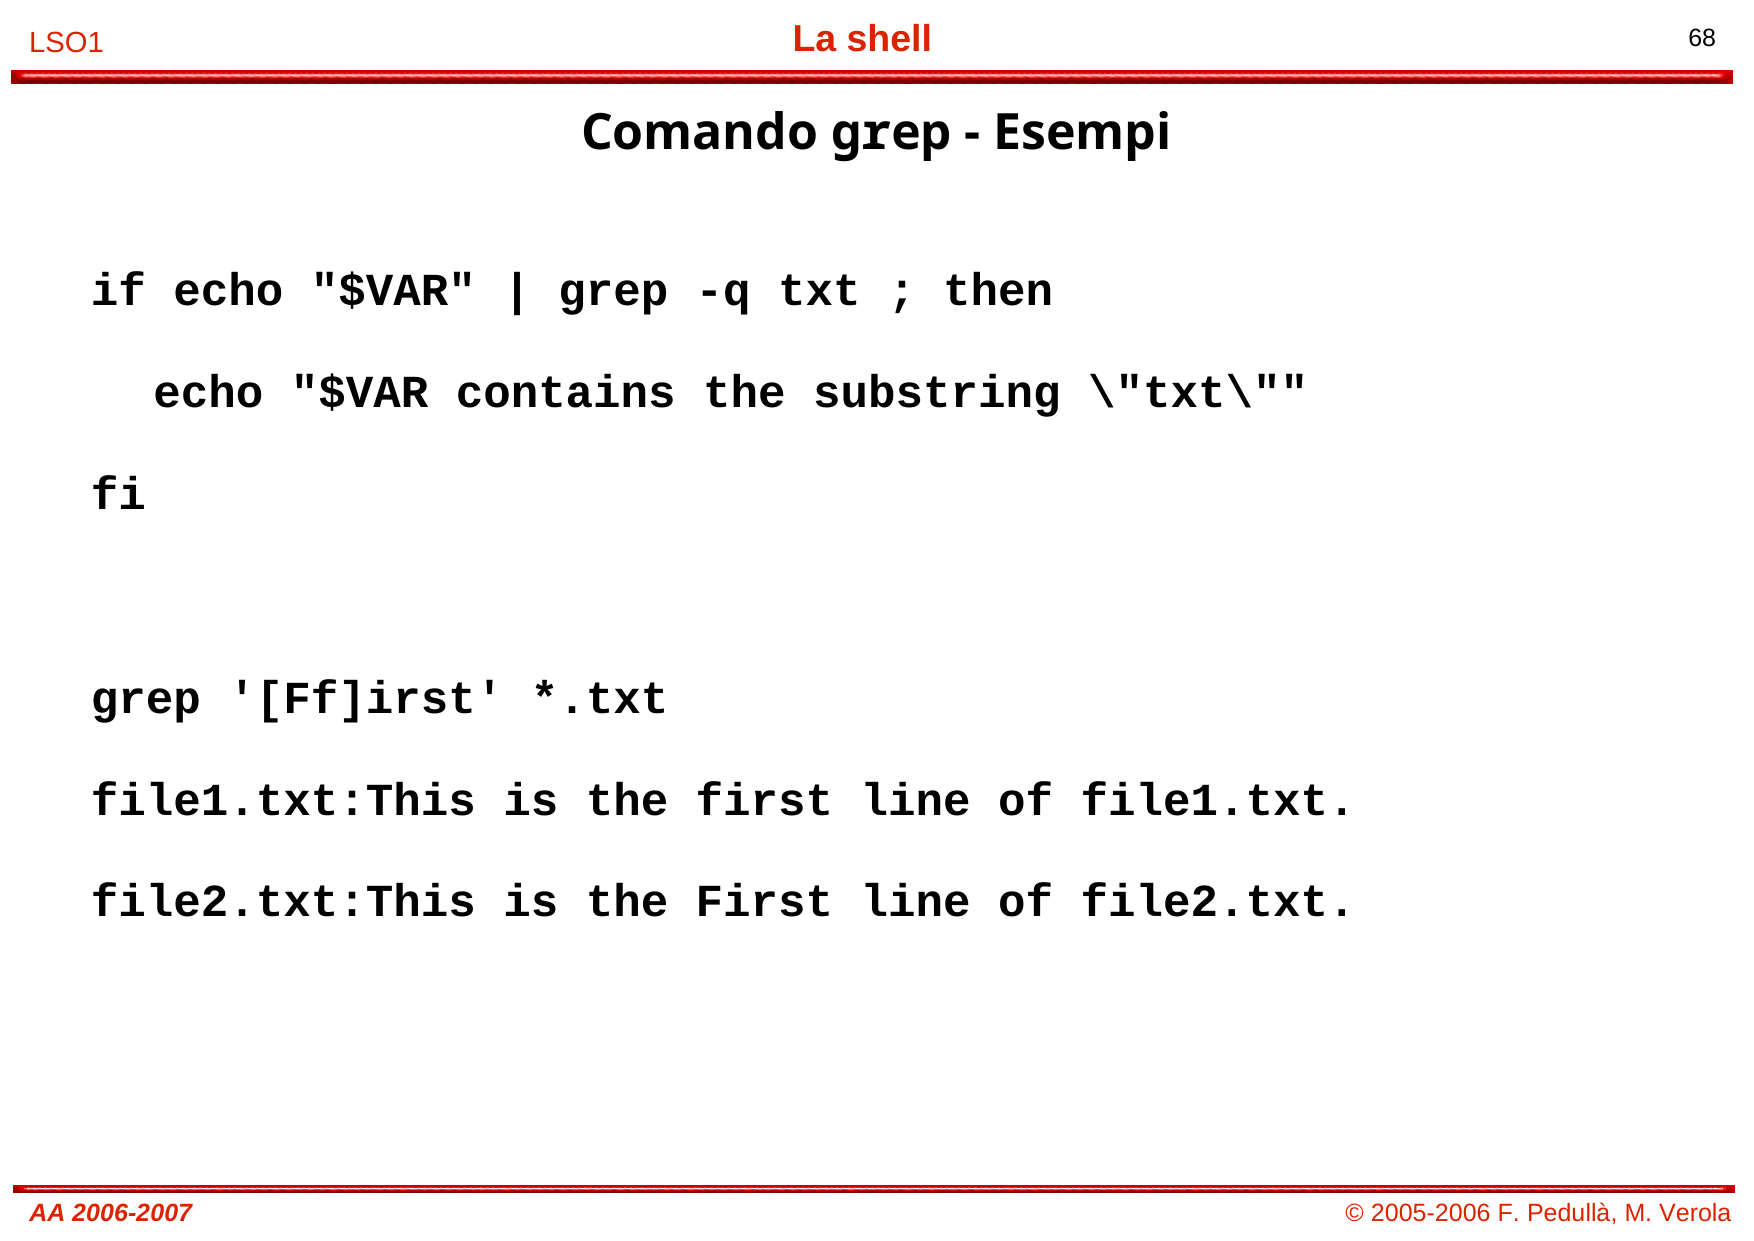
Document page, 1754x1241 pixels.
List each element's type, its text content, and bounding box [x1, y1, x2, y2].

picture [11, 70, 1733, 84]
list if echo "$VAR" | grep -q txt ; then echo "$VAR contains the substring \"txt\"" fi grep '[Ff]irst' *.txt file1.txt:This is the first line of file1.txt. file2.txt:This is the First line of file2.txt. [76, 248, 1714, 1078]
picture [13, 1185, 1735, 1193]
title Comando grep - Esempi [525, 84, 1228, 180]
